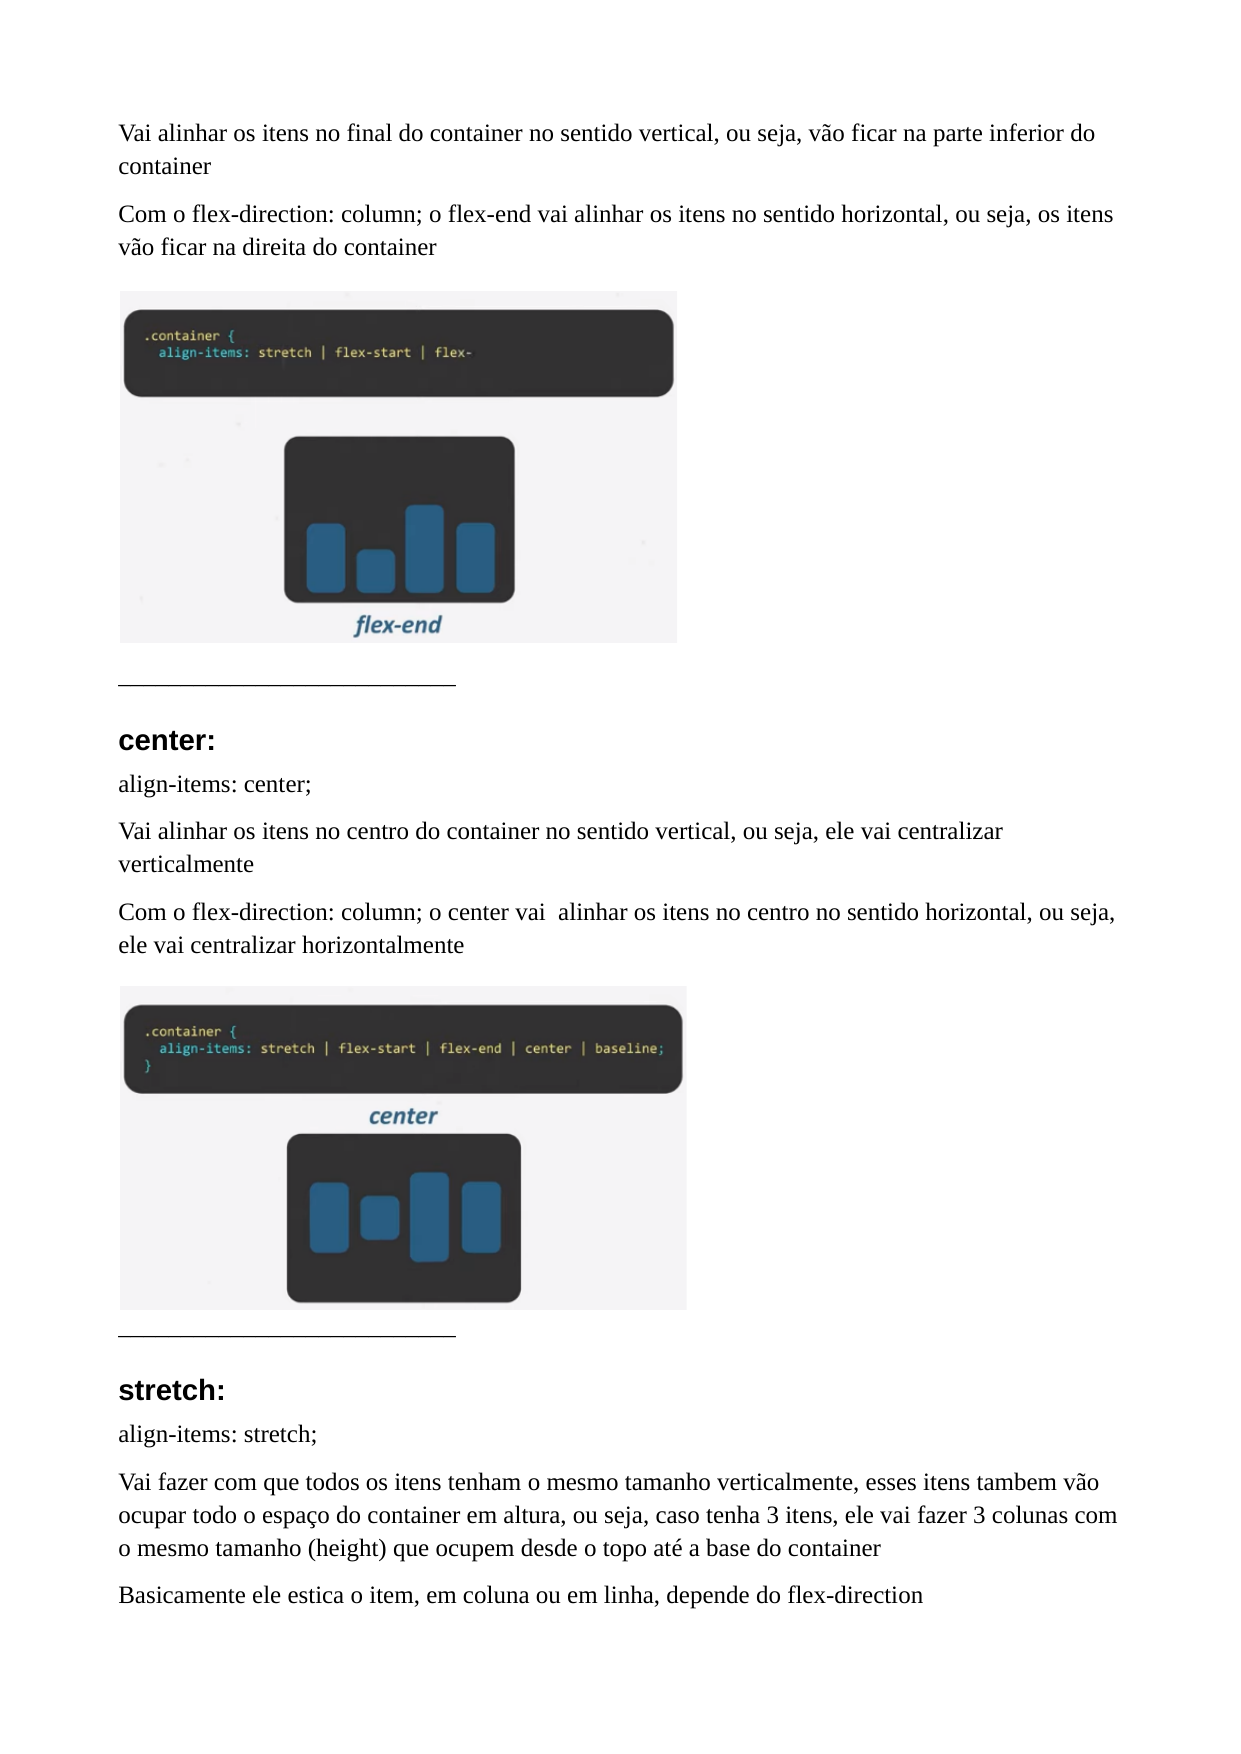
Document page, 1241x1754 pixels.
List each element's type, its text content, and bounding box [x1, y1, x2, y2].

text Vai alinhar os itens no centro do container no sentido vertical, ou seja, ele vai centralizar verticalmente [118, 816, 1122, 878]
text Vai alinhar os itens no final do container no sentido vertical, ou seja, vão ficar na parte inferior do container [118, 118, 1122, 180]
subtitle stretch: [118, 1373, 1122, 1407]
text Com o flex-direction: column; o center vai alinhar os itens no centro no sentido horizontal, ou seja, ele vai centralizar horizontalmente [118, 897, 1122, 959]
text ___________________________ [118, 660, 1122, 689]
text Basicamente ele estica o item, em coluna ou em linha, depende do flex-direction [118, 1580, 1122, 1609]
text Com o flex-direction: column; o flex-end vai alinhar os itens no sentido horizontal, ou seja, os itens vão ficar na direita do container [118, 199, 1122, 261]
text align-items: stretch; [118, 1419, 1122, 1448]
text ___________________________ [118, 1311, 1122, 1339]
picture [120, 291, 678, 643]
picture [120, 986, 687, 1310]
text Vai fazer com que todos os itens tenham o mesmo tamanho verticalmente, esses itens tambem vão ocupar todo o espaço do container em altura, ou seja, caso tenha 3 itens, ele vai fazer 3 colunas com o mesmo tamanho (height) que ocupem desde o topo até a base do container [118, 1467, 1122, 1562]
text align-items: center; [118, 769, 1122, 797]
subtitle center: [118, 722, 1122, 756]
